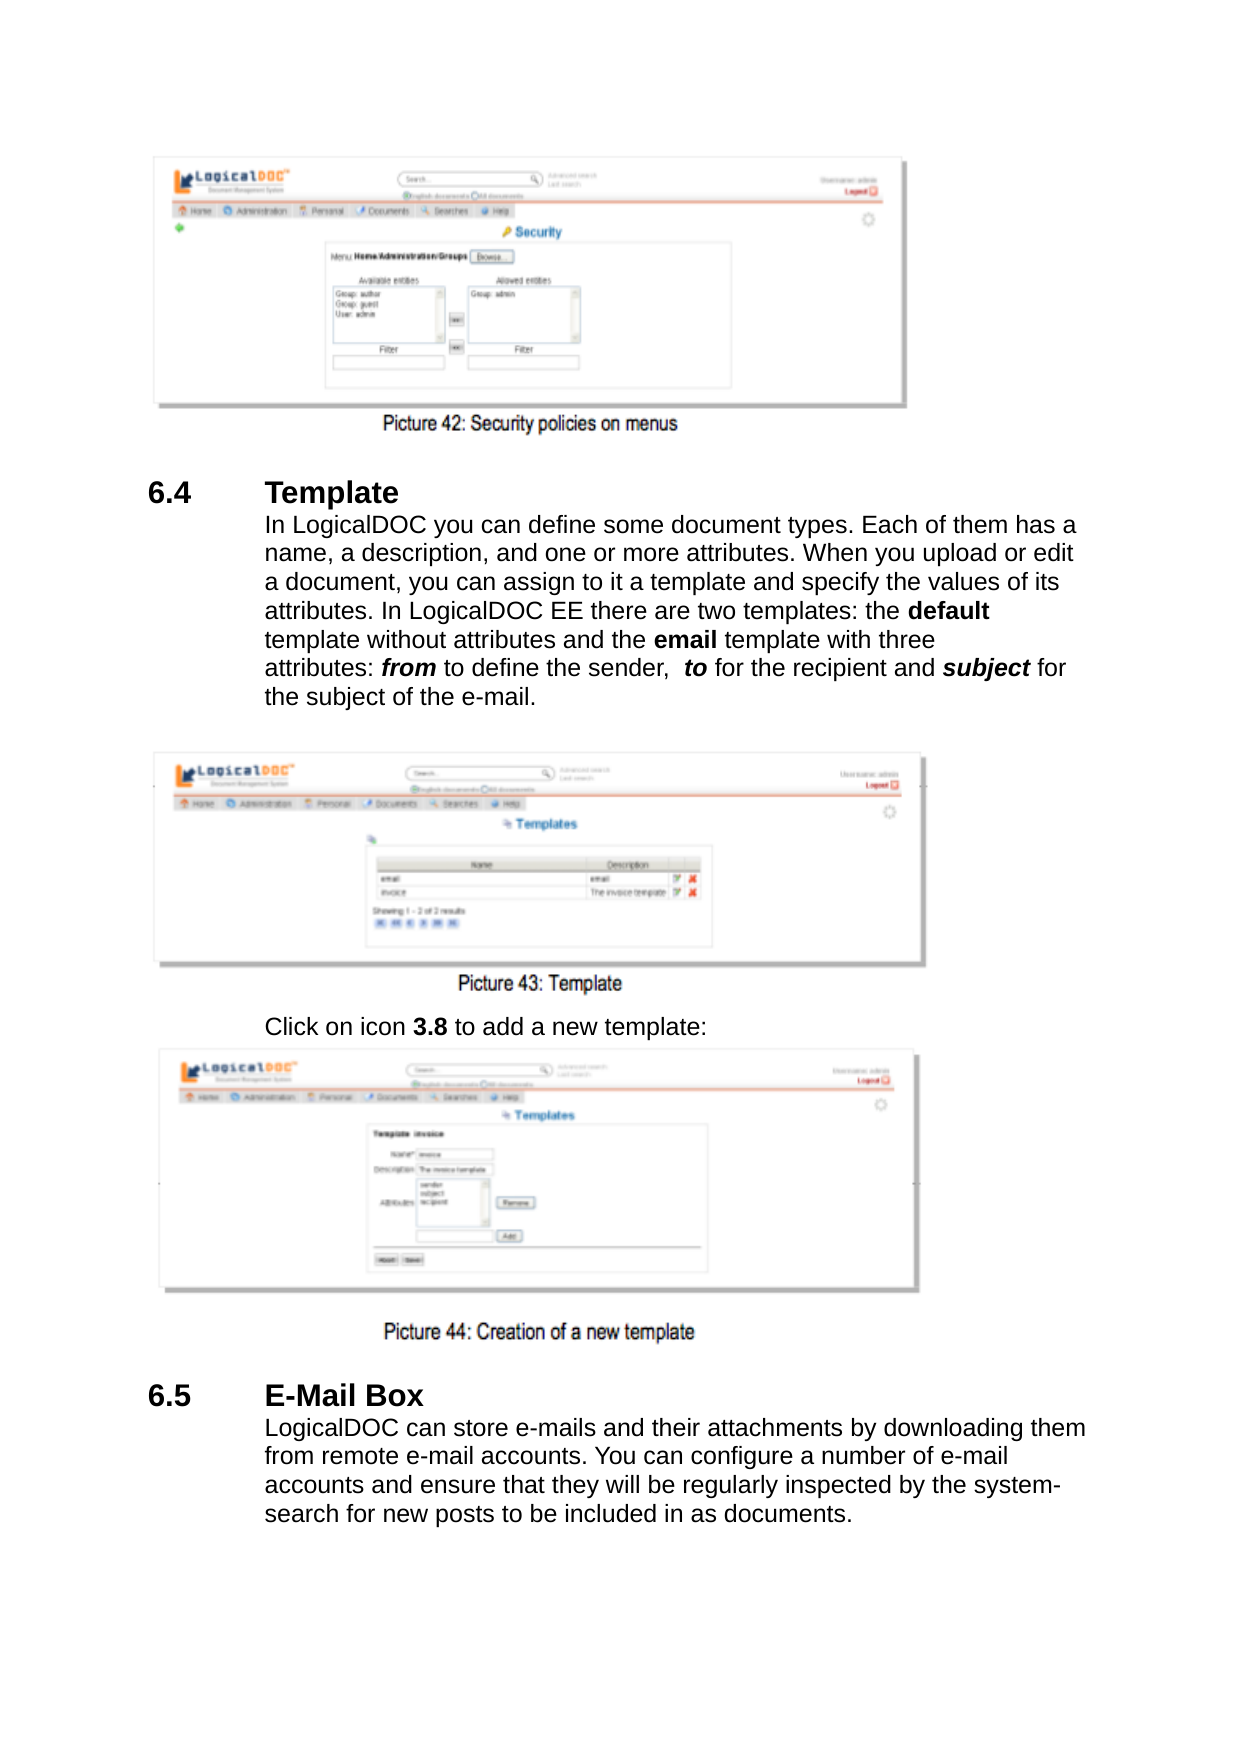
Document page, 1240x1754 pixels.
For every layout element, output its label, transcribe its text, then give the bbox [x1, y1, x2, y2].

picture [147, 1040, 931, 1348]
text 6.4 Template [148, 474, 1092, 509]
picture [147, 147, 931, 445]
text attributes. In LogicalDOC EE there are two templates: the default template without attributes and the email template with three [264, 596, 1092, 653]
text attributes: from to define the sender, to for the recipient and subject for the subject of the e-mail. [264, 653, 1092, 711]
text LogicalDOC can store e-mails and their attachments by downloading them from remote e-mail accounts. You can configure a number of e-mail accounts and ensure that they will be regularly inspected by the system- search for new posts to be included in as documents. [264, 1412, 1092, 1527]
text In LogicalDOC you can define some document types. Each of them has a [264, 509, 1092, 538]
picture [147, 739, 931, 1012]
text Click on icon 3.8 to add a new template: [148, 1012, 1092, 1041]
text name, a description, and one or more attributes. When you upload or edit a document, you can assign to it a template and specify the values of its [264, 538, 1092, 596]
text 6.5 E-Mail Box [148, 1377, 1092, 1412]
